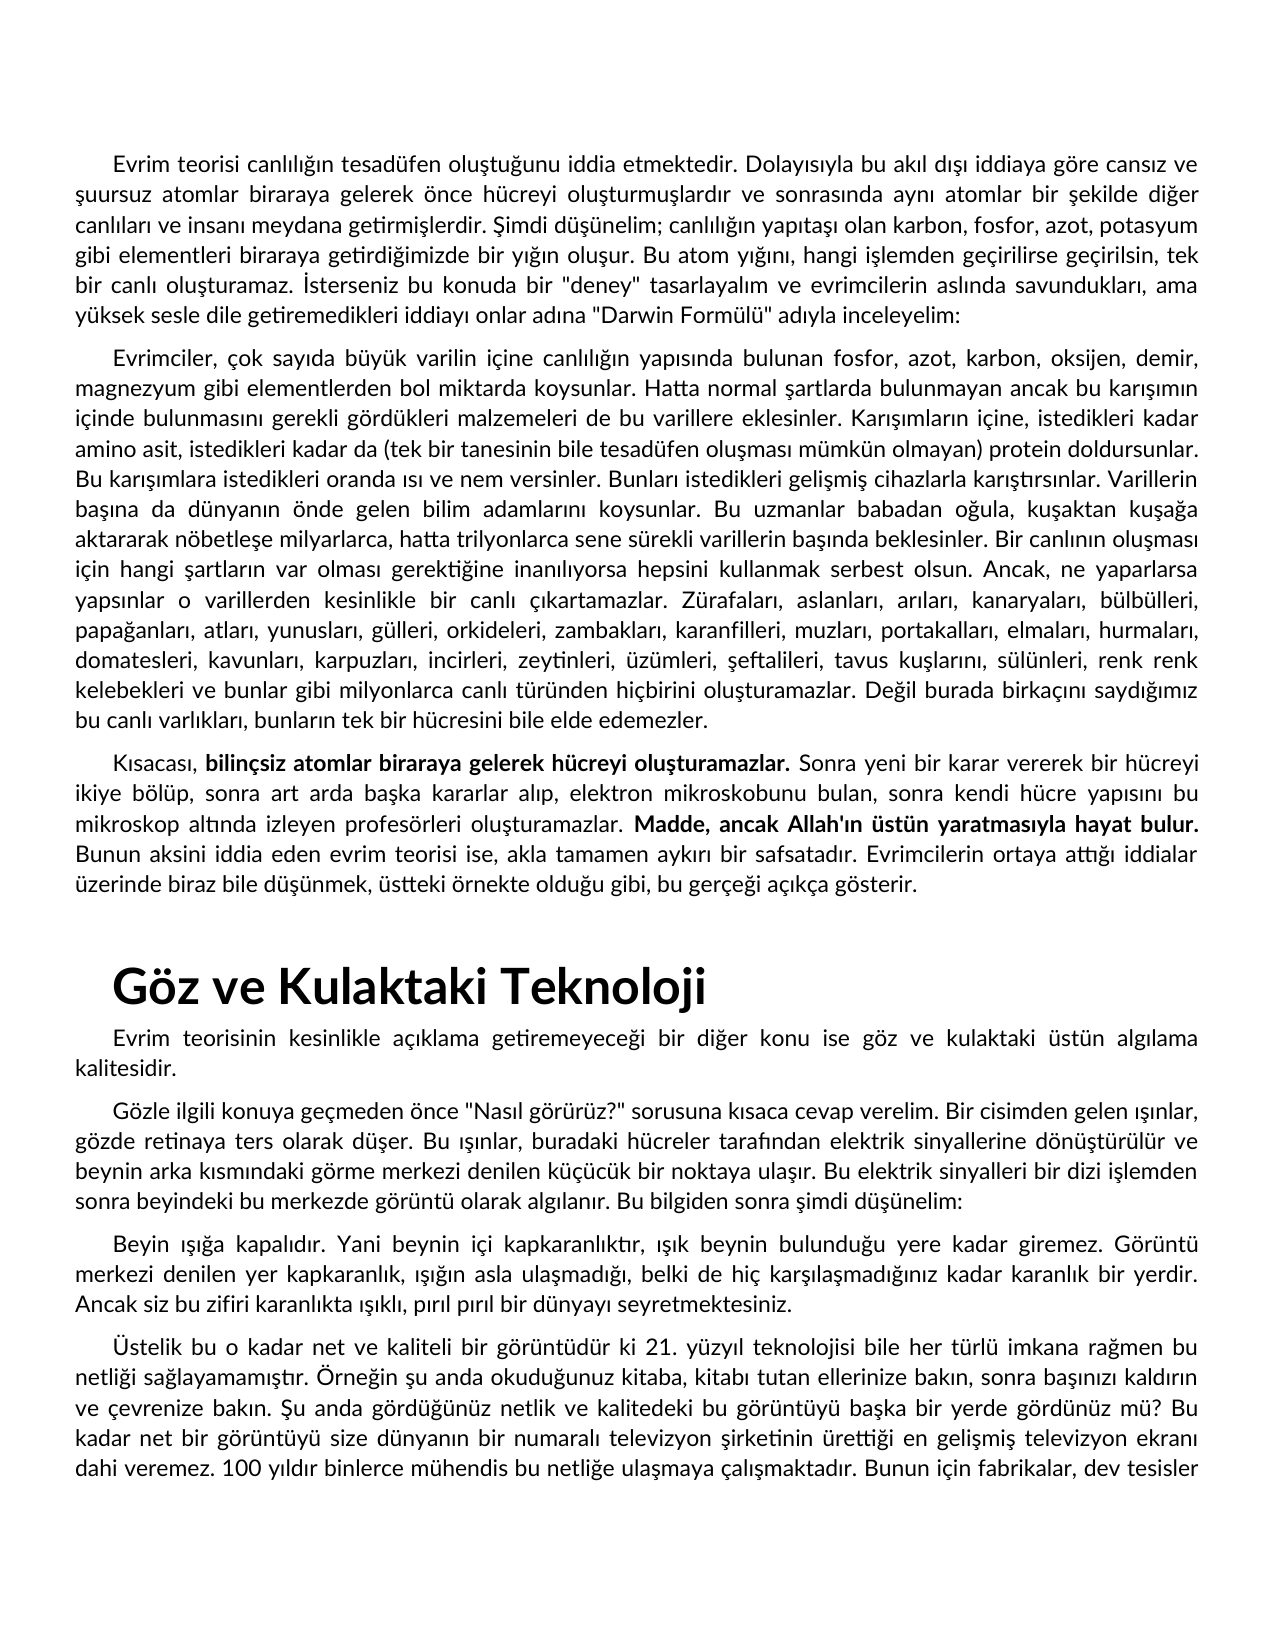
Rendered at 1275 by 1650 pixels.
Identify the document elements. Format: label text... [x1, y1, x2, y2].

text Üstelik bu o kadar net ve kaliteli bir görüntüdür ki 21. yüzyıl teknolojisi bile her türlü imkana rağmen bu netliği sağlayamamıştır. Örneğin şu anda okuduğunuz kitaba, kitabı tutan ellerinize bakın, sonra başınızı kaldırın ve çevrenize bakın. Şu anda gördüğünüz netlik ve kalitedeki bu görüntüyü başka bir yerde gördünüz mü? Bu kadar net bir görüntüyü size dünyanın bir numaralı televizyon şirketinin ürettiği en gelişmiş televizyon ekranı dahi veremez. 100 yıldır binlerce mühendis bu netliğe ulaşmaya çalışmaktadır. Bunun için fabrikalar, dev tesisler [75, 1333, 1200, 1481]
subtitle Göz ve Kulaktaki Teknoloji [112, 955, 1200, 1015]
text Evrimciler, çok sayıda büyük varilin içine canlılığın yapısında bulunan fosfor, azot, karbon, oksijen, demir, magnezyum gibi elementlerden bol miktarda koysunlar. Hatta normal şartlarda bulunmayan ancak bu karışımın içinde bulunmasını gerekli gördükleri malzemeleri de bu varillere eklesinler. Karışımların içine, istedikleri kadar amino asit, istedikleri kadar da (tek bir tanesinin bile tesadüfen oluşması mümkün olmayan) protein doldursunlar. Bu karışımlara istedikleri oranda ısı ve nem versinler. Bunları istedikleri gelişmiş cihazlarla karıştırsınlar. Varillerin başına da dünyanın önde gelen bilim adamlarını koysunlar. Bu uzmanlar babadan oğula, kuşaktan kuşağa aktararak nöbetleşe milyarlarca, hatta trilyonlarca sene sürekli varillerin başında beklesinler. Bir canlının oluşması için hangi şartların var olması gerektiğine inanılıyorsa hepsini kullanmak serbest olsun. Ancak, ne yaparlarsa yapsınlar o varillerden kesinlikle bir canlı çıkartamazlar. Zürafaları, aslanları, arıları, kanaryaları, bülbülleri, papağanları, atları, yunusları, gülleri, orkideleri, zambakları, karanfilleri, muzları, portakalları, elmaları, hurmaları, domatesleri, kavunları, karpuzları, incirleri, zeytinleri, üzümleri, şeftalileri, tavus kuşlarını, sülünleri, renk renk kelebekleri ve bunlar gibi milyonlarca canlı türünden hiçbirini oluşturamazlar. Değil burada birkaçını saydığımız bu canlı varlıkları, bunların tek bir hücresini bile elde edemezler. [75, 344, 1200, 734]
text Gözle ilgili konuya geçmeden önce "Nasıl görürüz?" sorusuna kısaca cevap verelim. Bir cisimden gelen ışınlar, gözde retinaya ters olarak düşer. Bu ışınlar, buradaki hücreler tarafından elektrik sinyallerine dönüştürülür ve beynin arka kısmındaki görme merkezi denilen küçücük bir noktaya ulaşır. Bu elektrik sinyalleri bir dizi işlemden sonra beyindeki bu merkezde görüntü olarak algılanır. Bu bilgiden sonra şimdi düşünelim: [75, 1096, 1200, 1214]
text Beyin ışığa kapalıdır. Yani beynin içi kapkaranlıktır, ışık beynin bulunduğu yere kadar giremez. Görüntü merkezi denilen yer kapkaranlık, ışığın asla ulaşmadığı, belki de hiç karşılaşmadığınız kadar karanlık bir yerdir. Ancak siz bu zifiri karanlıkta ışıklı, pırıl pırıl bir dünyayı seyretmektesiniz. [75, 1230, 1200, 1318]
text Evrim teorisi canlılığın tesadüfen oluştuğunu iddia etmektedir. Dolayısıyla bu akıl dışı iddiaya göre cansız ve şuursuz atomlar biraraya gelerek önce hücreyi oluşturmuşlardır ve sonrasında aynı atomlar bir şekilde diğer canlıları ve insanı meydana getirmişlerdir. Şimdi düşünelim; canlılığın yapıtaşı olan karbon, fosfor, azot, potasyum gibi elementleri biraraya getirdiğimizde bir yığın oluşur. Bu atom yığını, hangi işlemden geçirilirse geçirilsin, tek bir canlı oluşturamaz. İsterseniz bu konuda bir "deney" tasarlayalım ve evrimcilerin aslında savundukları, ama yüksek sesle dile getiremedikleri iddiayı onlar adına "Darwin Formülü" adıyla inceleyelim: [75, 150, 1200, 328]
text Evrim teorisinin kesinlikle açıklama getiremeyeceği bir diğer konu ise göz ve kulaktaki üstün algılama kalitesidir. [75, 1023, 1200, 1081]
text Kısacası, bilinçsiz atomlar biraraya gelerek hücreyi oluşturamazlar. Sonra yeni bir karar vererek bir hücreyi ikiye bölüp, sonra art arda başka kararlar alıp, elektron mikroskobunu bulan, sonra kendi hücre yapısını bu mikroskop altında izleyen profesörleri oluşturamazlar. Madde, ancak Allah'ın üstün yaratmasıyla hayat bulur. Bunun aksini iddia eden evrim teorisi ise, akla tamamen aykırı bir safsatadır. Evrimcilerin ortaya attığı iddialar üzerinde biraz bile düşünmek, üstteki örnekte olduğu gibi, bu gerçeği açıkça gösterir. [75, 749, 1200, 897]
